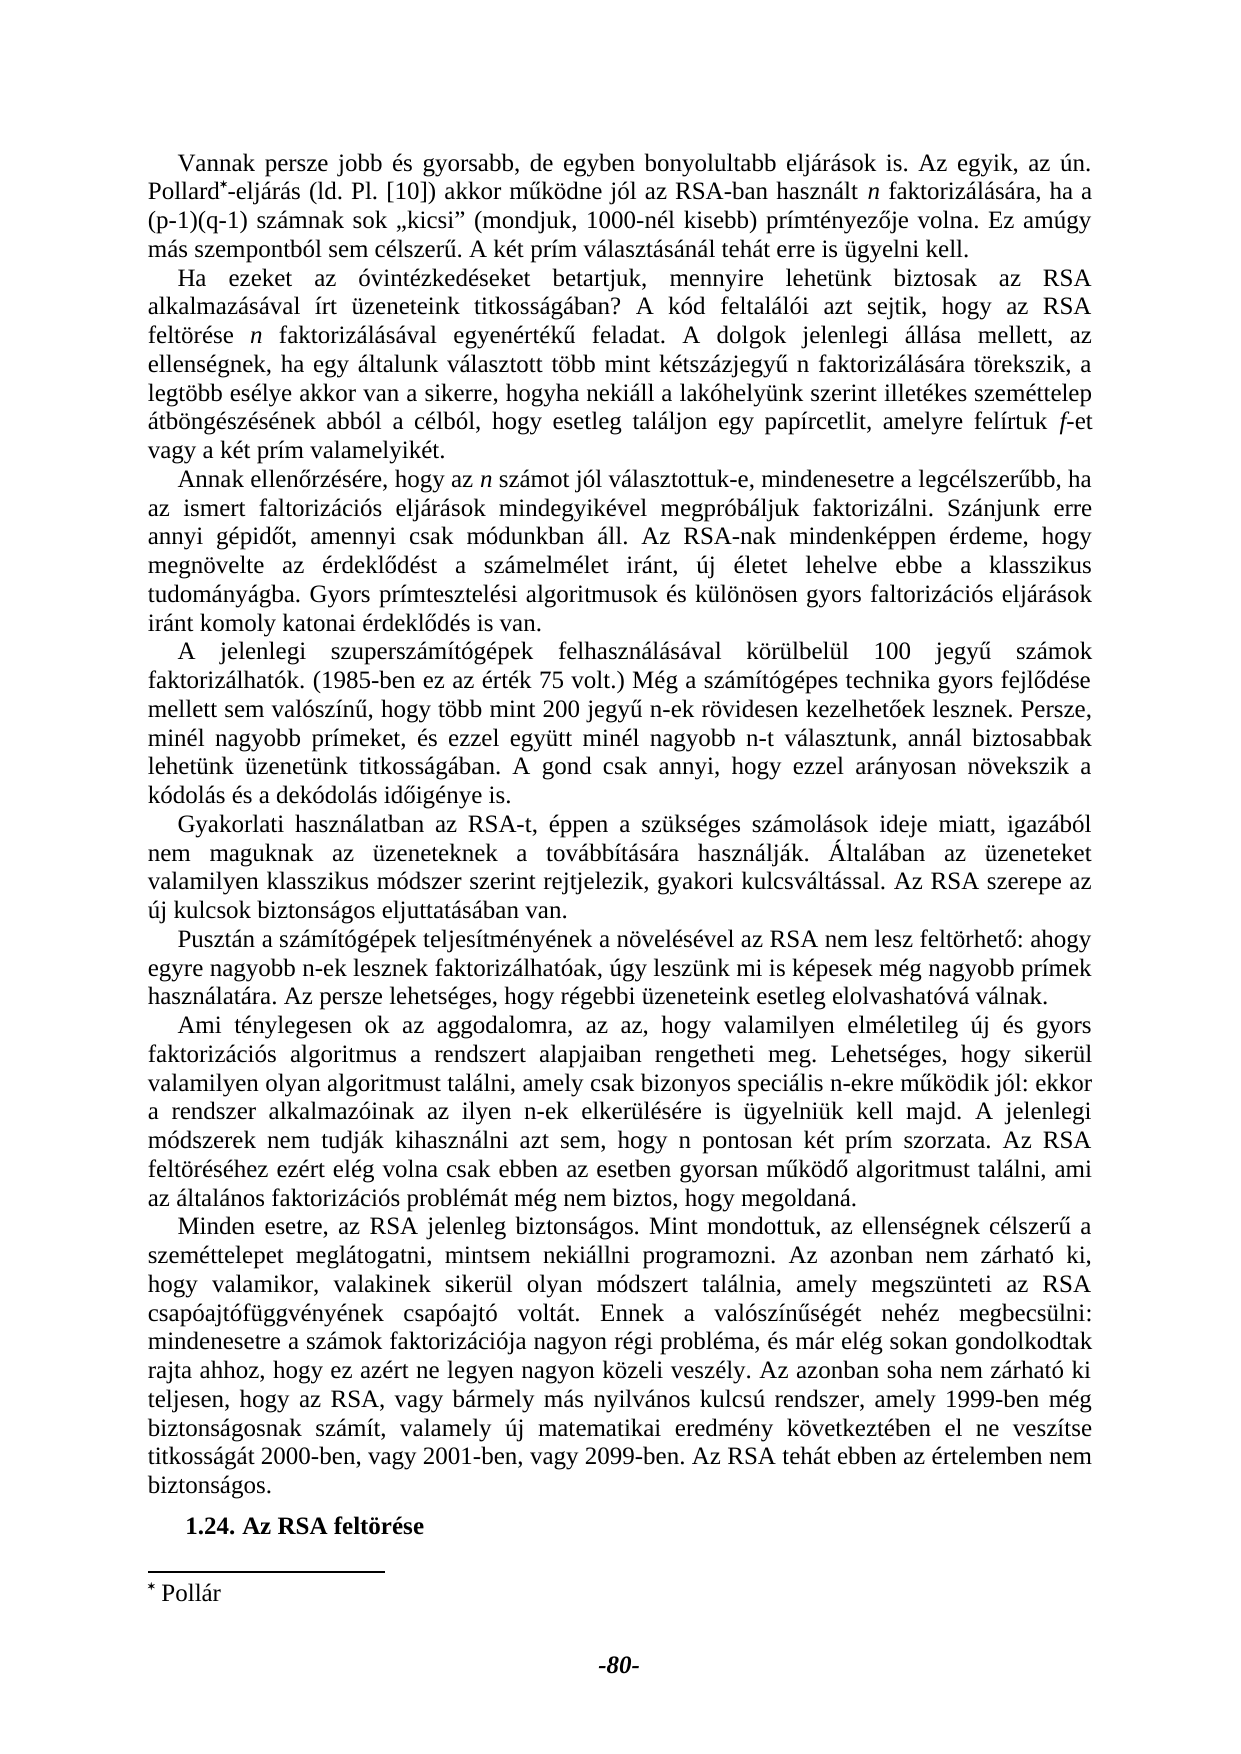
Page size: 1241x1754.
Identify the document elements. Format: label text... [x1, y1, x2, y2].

text Ami ténylegesen ok az aggodalomra, az az, hogy valamilyen elméletileg új és gyors faktorizációs algoritmus a rendszert alapjaiban rengetheti meg. Lehetséges, hogy sikerül valamilyen olyan algoritmust találni, amely csak bizonyos speciális n-ekre működik jól: ekkor a rendszer alkalmazóinak az ilyen n-ek elkerülésére is ügyelniük kell majd. A jelenlegi módszerek nem tudják kihasználni azt sem, hogy n pontosan két prím szorzata. Az RSA feltöréséhez ezért elég volna csak ebben az esetben gyorsan működő algoritmust találni, ami az általános faktorizációs problémát még nem biztos, hogy megoldaná. [148, 1010, 1093, 1211]
text A jelenlegi szuperszámítógépek felhasználásával körülbelül 100 jegyű számok faktorizálhatók. (1985-ben ez az érték 75 volt.) Még a számítógépes technika gyors fejlődése mellett sem valószínű, hogy több mint 200 jegyű n-ek rövidesen kezelhetőek lesznek. Persze, minél nagyobb prímeket, és ezzel együtt minél nagyobb n-t választunk, annál biztosabbak lehetünk üzenetünk titkosságában. A gond csak annyi, hogy ezzel arányosan növekszik a kódolás és a dekódolás időigénye is. [148, 636, 1093, 809]
text Gyakorlati használatban az RSA-t, éppen a szükséges számolások ideje miatt, igazából nem maguknak az üzeneteknek a továbbítására használják. Általában az üzeneteket valamilyen klasszikus módszer szerint rejtjelezik, gyakori kulcsváltással. Az RSA szerepe az új kulcsok biztonságos eljuttatásában van. [148, 809, 1093, 924]
text Pollár [148, 1578, 1093, 1606]
text Vannak persze jobb és gyorsabb, de egyben bonyolultabb eljárások is. Az egyik, az ún. Pollard-eljárás (ld. Pl. [10]) akkor működne jól az RSA-ban használt n faktorizálására, ha a (p-1)(q-1) számnak sok „kicsi” (mondjuk, 1000-nél kisebb) prímtényezője volna. Ez amúgy más szempontból sem célszerű. A két prím választásánál tehát erre is ügyelni kell. [148, 148, 1093, 263]
text Annak ellenőrzésére, hogy az n számot jól választottuk-e, mindenesetre a legcélszerűbb, ha az ismert faltorizációs eljárások mindegyikével megpróbáljuk faktorizálni. Szánjunk erre annyi gépidőt, amennyi csak módunkban áll. Az RSA-nak mindenképpen érdeme, hogy megnövelte az érdeklődést a számelmélet iránt, új életet lehelve ebbe a klasszikus tudományágba. Gyors prímtesztelési algoritmusok és különösen gyors faltorizációs eljárások iránt komoly katonai érdeklődés is van. [148, 464, 1093, 636]
text Pusztán a számítógépek teljesítményének a növelésével az RSA nem lesz feltörhető: ahogy egyre nagyobb n-ek lesznek faktorizálhatóak, úgy leszünk mi is képesek még nagyobb prímek használatára. Az persze lehetséges, hogy régebbi üzeneteink esetleg elolvashatóvá válnak. [148, 924, 1093, 1010]
subtitle Az RSA feltörése [185, 1511, 1093, 1540]
text Ha ezeket az óvintézkedéseket betartjuk, mennyire lehetünk biztosak az RSA alkalmazásával írt üzeneteink titkosságában? A kód feltalálói azt sejtik, hogy az RSA feltörése n faktorizálásával egyenértékű feladat. A dolgok jelenlegi állása mellett, az ellenségnek, ha egy általunk választott több mint kétszázjegyű n faktorizálására törekszik, a legtöbb esélye akkor van a sikerre, hogyha nekiáll a lakóhelyünk szerint illetékes szeméttelep átböngészésének abból a célból, hogy esetleg találjon egy papírcetlit, amelyre felírtuk f-et vagy a két prím valamelyikét. [148, 263, 1093, 464]
text Minden esetre, az RSA jelenleg biztonságos. Mint mondottuk, az ellenségnek célszerű a szeméttelepet meglátogatni, mintsem nekiállni programozni. Az azonban nem zárható ki, hogy valamikor, valakinek sikerül olyan módszert találnia, amely megszünteti az RSA csapóajtófüggvényének csapóajtó voltát. Ennek a valószínűségét nehéz megbecsülni: mindenesetre a számok faktorizációja nagyon régi probléma, és már elég sokan gondolkodtak rajta ahhoz, hogy ez azért ne legyen nagyon közeli veszély. Az azonban soha nem zárható ki teljesen, hogy az RSA, vagy bármely más nyilvános kulcsú rendszer, amely 1999-ben még biztonságosnak számít, valamely új matematikai eredmény következtében el ne veszítse titkosságát 2000-ben, vagy 2001-ben, vagy 2099-ben. Az RSA tehát ebben az értelemben nem biztonságos. [148, 1211, 1093, 1499]
